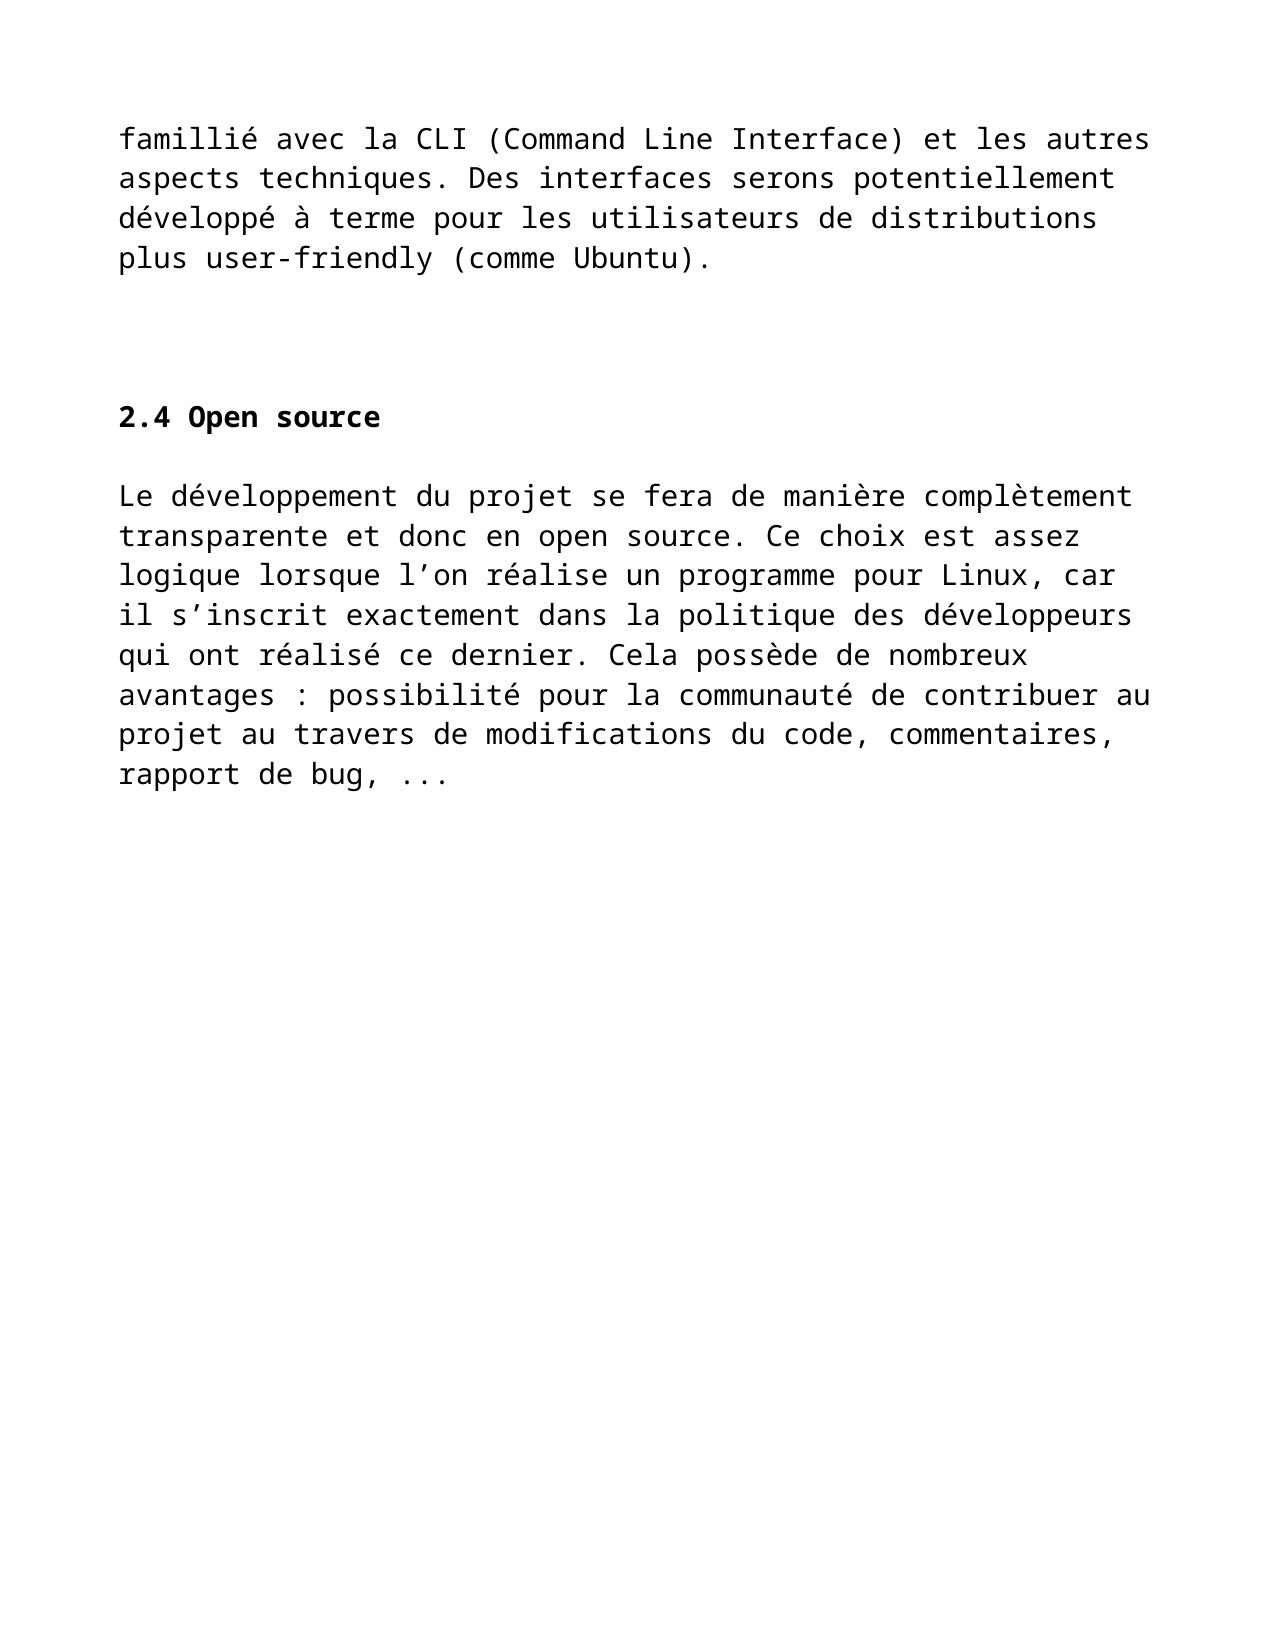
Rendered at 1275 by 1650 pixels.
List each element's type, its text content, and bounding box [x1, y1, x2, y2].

text 2.4 Open source [118, 396, 1157, 436]
text famillié avec la CLI (Command Line Interface) et les autres aspects techniques. Des interfaces serons potentiellement développé à terme pour les utilisateurs de distributions plus user-friendly (comme Ubuntu). [118, 118, 1157, 277]
text Le développement du projet se fera de manière complètement transparente et donc en open source. Ce choix est assez logique lorsque l’on réalise un programme pour Linux, car il s’inscrit exactement dans la politique des développeurs qui ont réalisé ce dernier. Cela possède de nombreux avantages : possibilité pour la communauté de contribuer au projet au travers de modifications du code, commentaires, rapport de bug, ... [118, 475, 1157, 793]
